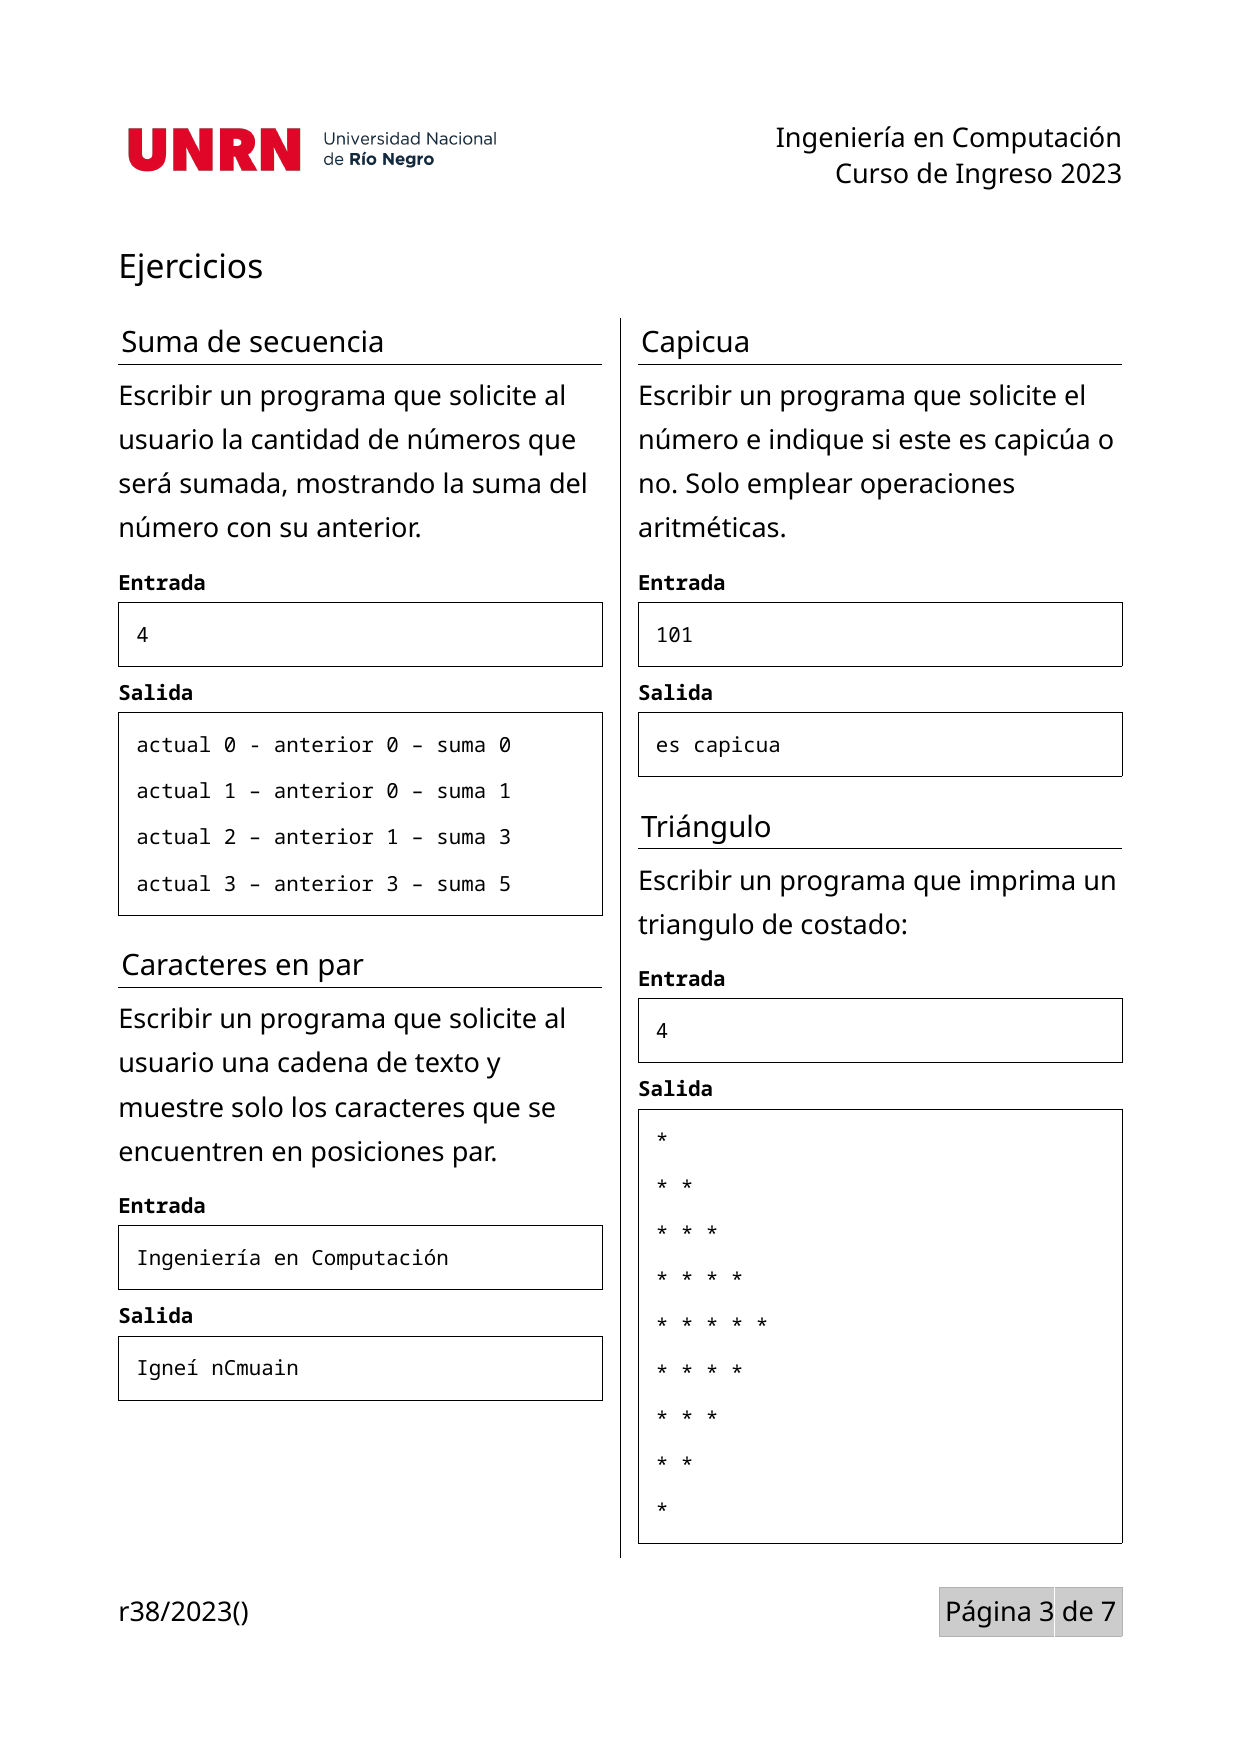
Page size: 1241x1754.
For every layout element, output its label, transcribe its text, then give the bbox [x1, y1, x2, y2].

text Entrada [638, 568, 1122, 596]
text actual 0 - anterior 0 – suma 0 [119, 713, 602, 758]
text Escribir un programa que solicite al usuario una cadena de texto y muestre solo los caracteres que se encuentren en posiciones par. [118, 1000, 602, 1169]
text actual 3 – anterior 3 – suma 5 [119, 851, 602, 915]
text actual 2 – anterior 1 – suma 3 [119, 805, 602, 851]
subtitle Triángulo [638, 803, 1122, 848]
text * [639, 1478, 1122, 1543]
text * [639, 1110, 1122, 1155]
text 101 [639, 603, 1122, 666]
text Salida [118, 1301, 602, 1330]
text Salida [118, 678, 602, 706]
text * * [639, 1432, 1122, 1478]
text es capicua [639, 713, 1122, 776]
text 4 [119, 603, 602, 666]
subtitle Capicua [638, 318, 1122, 364]
picture [118, 118, 505, 180]
text 4 [639, 999, 1122, 1062]
subtitle Caracteres en par [118, 941, 602, 987]
text * * * * [639, 1247, 1122, 1293]
text Escribir un programa que solicite el número e indique si este es capicúa o no. Solo emplear operaciones aritméticas. [638, 376, 1122, 546]
text * * * * * [639, 1293, 1122, 1340]
subtitle Suma de secuencia [118, 318, 602, 364]
subtitle Ejercicios [118, 242, 1122, 288]
text Entrada [118, 1191, 602, 1219]
text Escribir un programa que imprima un triangulo de costado: [638, 861, 1122, 942]
text Salida [638, 1074, 1122, 1103]
text Entrada [118, 568, 602, 596]
text Salida [638, 678, 1122, 706]
text * * * [639, 1201, 1122, 1247]
text Entrada [638, 964, 1122, 992]
text * * * * [639, 1340, 1122, 1386]
text Escribir un programa que solicite al usuario la cantidad de números que será sumada, mostrando la suma del número con su anterior. [118, 376, 602, 546]
text actual 1 – anterior 0 – suma 1 [119, 758, 602, 805]
text * * * [639, 1386, 1122, 1432]
text * * [639, 1155, 1122, 1201]
text Igneí nCmuain [119, 1337, 602, 1400]
text Ingeniería en Computación [119, 1226, 602, 1289]
